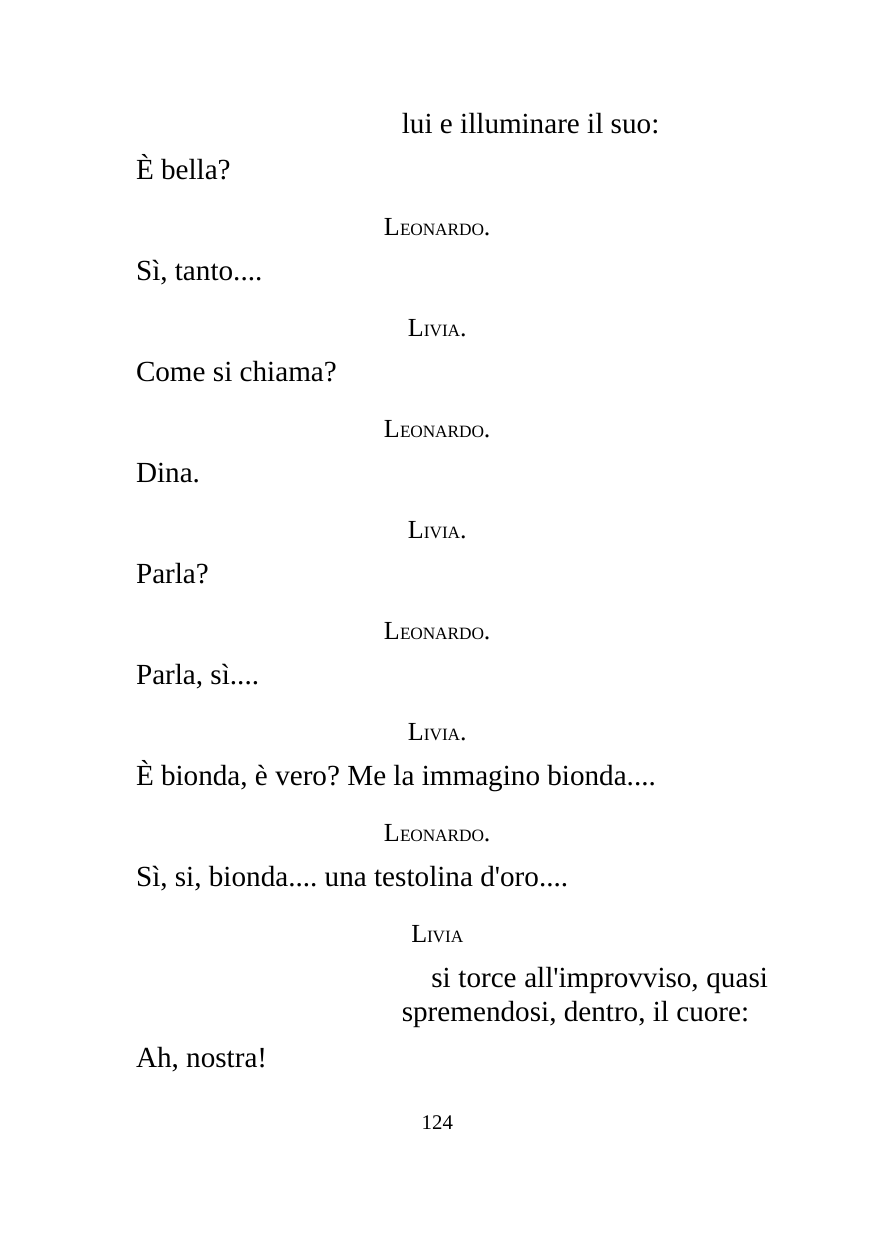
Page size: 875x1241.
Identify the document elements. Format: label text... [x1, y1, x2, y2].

text È bella? [106, 152, 768, 186]
text Come si chiama? [106, 354, 768, 388]
text Leonardo. [106, 615, 768, 645]
text Leonardo. [106, 817, 768, 847]
text Livia [106, 918, 768, 948]
text Leonardo. [106, 211, 768, 241]
text Livia. [106, 716, 768, 746]
text Livia. [106, 514, 768, 544]
text Livia. [106, 312, 768, 342]
text È bionda, è vero? Me la immagino bionda.... [106, 758, 768, 792]
text Dina. [106, 455, 768, 489]
text Parla? [106, 556, 768, 590]
text Ah, nostra! [106, 1040, 768, 1074]
text Leonardo. [106, 413, 768, 443]
text Sì, tanto.... [106, 253, 768, 287]
text Sì, si, bionda.... una testolina d'oro.... [106, 859, 768, 893]
text lui e illuminare il suo: [402, 106, 768, 140]
text Parla, sì.... [106, 657, 768, 691]
text si torce all'improvviso, quasi spremendosi, dentro, il cuore: [402, 961, 768, 1028]
